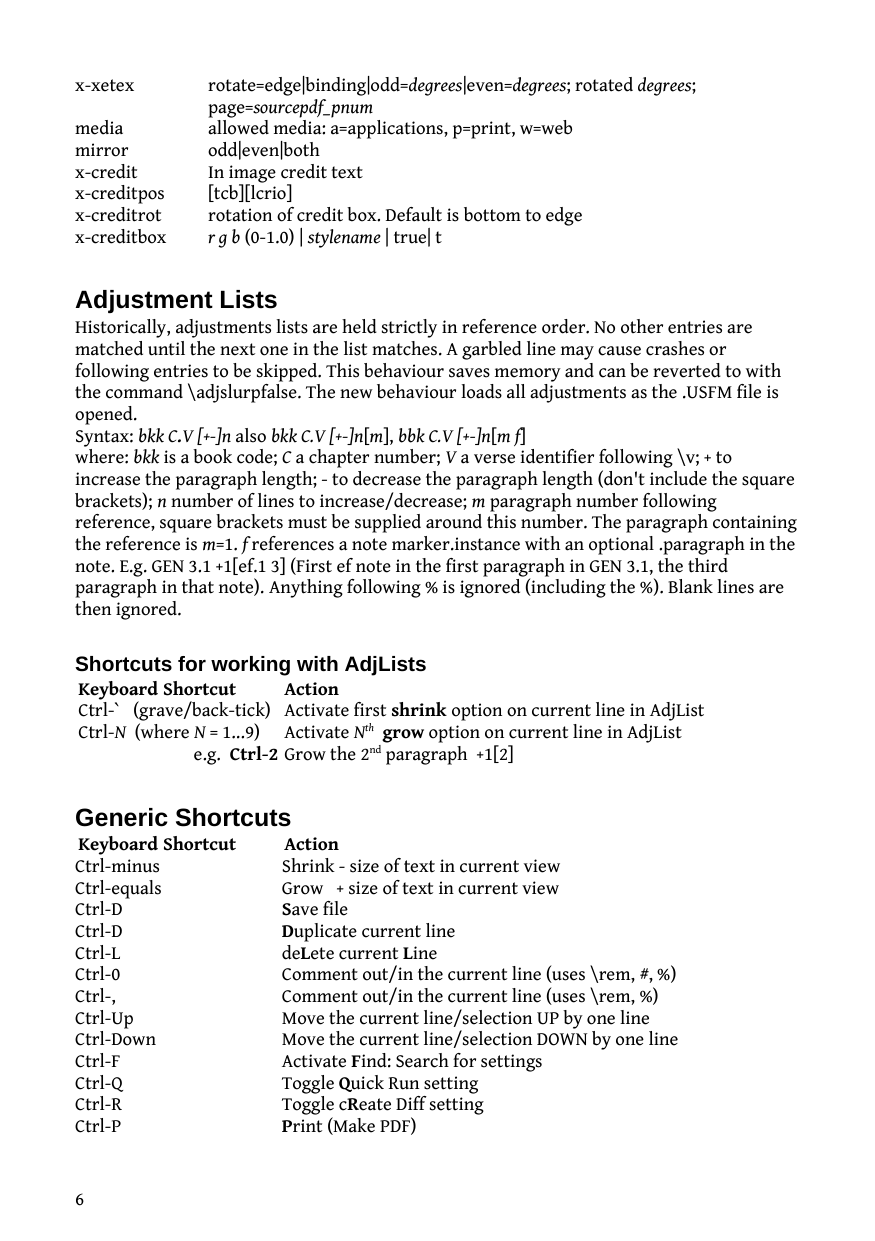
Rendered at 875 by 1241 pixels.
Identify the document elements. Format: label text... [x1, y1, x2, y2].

table_header Action [281, 679, 797, 700]
table_cell Ctrl-Up [75, 1008, 282, 1029]
table_cell [tcb][lcrio] [208, 183, 796, 205]
table_cell Ctrl-, [75, 986, 282, 1008]
subtitle Generic Shortcuts [75, 802, 799, 831]
table_cell Activate Find: Search for settings [282, 1051, 799, 1073]
table_cell media [75, 118, 208, 140]
table_cell Print (Make PDF) [282, 1116, 799, 1138]
table_cell Duplicate current line [282, 921, 799, 943]
subtitle Adjustment Lists [75, 285, 799, 314]
table_cell allowed media: a=applications, p=print, w=web [208, 118, 796, 140]
table_cell Ctrl-Q [75, 1073, 282, 1094]
table_cell rotate=edge|binding|odd=degrees|even=degrees; rotated degrees; page=sourcepdf_pnum [208, 75, 796, 118]
table_cell Ctrl-R [75, 1095, 282, 1116]
table_cell Ctrl-Down [75, 1030, 282, 1051]
table_cell Ctrl-L [75, 943, 282, 964]
table_cell Ctrl-` (grave/back-tick) [75, 700, 281, 722]
table_cell x-xetex [75, 75, 208, 118]
table_cell Grow + size of text in current view [282, 878, 799, 899]
table_header Action [281, 835, 797, 856]
table_cell r g b (0-1.0) | stylename | true| t [208, 227, 796, 248]
subtitle Shortcuts for working with AdjLists [75, 652, 799, 676]
table_cell Activate Nth grow option on current line in AdjList [281, 722, 797, 744]
table_cell Comment out/in the current line (uses \rem, %) [282, 986, 799, 1008]
table_cell Grow the 2nd paragraph +1[2] [281, 744, 797, 765]
table_cell Toggle cReate Diff setting [282, 1095, 799, 1116]
table_cell Comment out/in the current line (uses \rem, #, %) [282, 965, 799, 986]
table_header Ctrl-minus [75, 856, 282, 878]
table_cell x-credit [75, 162, 208, 183]
table_header Shrink - size of text in current view [282, 856, 799, 878]
table_cell Ctrl-P [75, 1116, 282, 1138]
table_cell Ctrl-0 [75, 965, 282, 986]
table_cell x-creditbox [75, 227, 208, 248]
table_cell deLete current Line [282, 943, 799, 964]
list Historically, adjustments lists are held strictly in reference order. No other entries are matched until the next one in the list matches. A garbled line may cause crashes or following entries to be skipped. This behaviour saves memory and can be reverted to with the command \adjslurpfalse. The new behaviour loads all adjustments as the .USFM file is opened. [75, 317, 799, 426]
list Syntax: bkk C.V [+-]n also bkk C.V [+-]n[m], bbk C.V [+-]n[m f] [75, 426, 799, 447]
table_cell x-creditrot [75, 205, 208, 227]
table_cell Save file [282, 900, 799, 921]
table_cell Activate first shrink option on current line in AdjList [281, 700, 797, 722]
table_header Keyboard Shortcut [75, 679, 281, 700]
table_cell mirror [75, 140, 208, 162]
table_header Keyboard Shortcut [75, 835, 281, 856]
table_cell Ctrl-N (where N = 1...9) [75, 722, 281, 744]
table_cell Move the current line/selection DOWN by one line [282, 1030, 799, 1051]
table_cell odd|even|both [208, 140, 796, 162]
table_cell rotation of credit box. Default is bottom to edge [208, 205, 796, 227]
table_cell e.g. Ctrl-2 [75, 744, 281, 765]
table_cell Move the current line/selection UP by one line [282, 1008, 799, 1029]
table_cell Toggle Quick Run setting [282, 1073, 799, 1094]
table_cell Ctrl-D [75, 900, 282, 921]
table_cell Ctrl-F [75, 1051, 282, 1073]
table_cell Ctrl-D [75, 921, 282, 943]
table_cell In image credit text [208, 162, 796, 183]
table_cell x-creditpos [75, 183, 208, 205]
table_cell Ctrl-equals [75, 878, 282, 899]
list where: bkk is a book code; C a chapter number; V a verse identifier following \v; + to increase the paragraph length; - to decrease the paragraph length (don't include the square brackets); n number of lines to increase/decrease; m paragraph number following reference, square brackets must be supplied around this number. The paragraph containing the reference is m=1. f references a note marker.instance with an optional .paragraph in the note. E.g. GEN 3.1 +1[ef.1 3] (First ef note in the first paragraph in GEN 3.1, the third paragraph in that note). Anything following % is ignored (including the %). Blank lines are then ignored. [75, 447, 799, 621]
